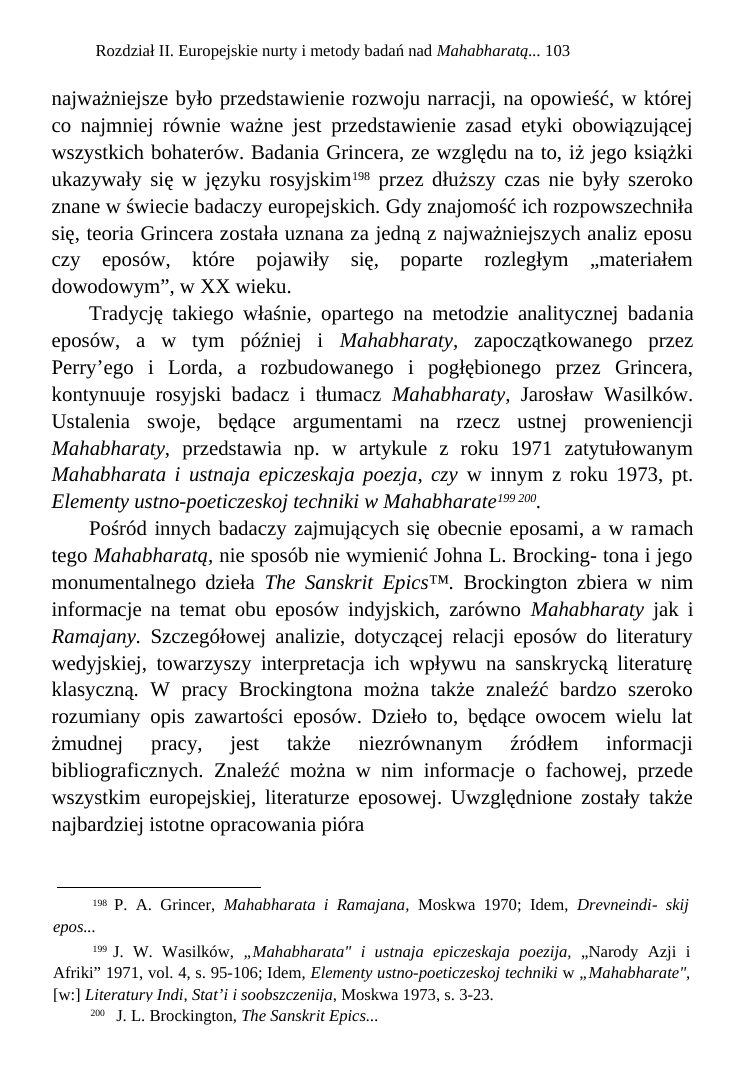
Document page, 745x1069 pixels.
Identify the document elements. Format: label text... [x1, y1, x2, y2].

text Tradycję takiego właśnie, opartego na metodzie analitycznej bada­nia eposów, a w tym później i Mahabharaty, zapoczątkowanego przez Perry’ego i Lorda, a rozbudowanego i pogłębionego przez Grincera, kontynuuje rosyjski badacz i tłumacz Mahabharaty, Jarosław Wasilków. Ustalenia swoje, będące argumentami na rzecz ustnej proweniencji Mahabharaty, przedstawia np. w artykule z roku 1971 zatytułowanym Mahabharata i ustnaja epiczeskaja poezja, czy w innym z roku 1973, pt. Elementy ustno-poeticzeskoj techniki w Mahabharate199 200. [51, 301, 693, 513]
text Pośród innych badaczy zajmujących się obecnie eposami, a w ra­mach tego Mahabharatą, nie sposób nie wymienić Johna L. Brocking- tona i jego monumentalnego dzieła The Sanskrit Epics™. Brockington zbiera w nim informacje na temat obu eposów indyjskich, zarówno Mahabharaty jak i Ramajany. Szczegółowej analizie, dotyczącej relacji eposów do literatury wedyjskiej, towarzyszy interpretacja ich wpływu na sanskrycką literaturę klasyczną. W pracy Brockingtona można także znaleźć bardzo szeroko rozumiany opis zawartości eposów. Dzieło to, będące owocem wielu lat żmudnej pracy, jest także niezrównanym źródłem informacji bibliograficznych. Znaleźć można w nim informa­cje o fachowej, przede wszystkim europejskiej, literaturze eposowej. Uwzględnione zostały także najbardziej istotne opracowania pióra [51, 516, 693, 836]
text 200 J. L. Brockington, The Sanskrit Epics... [53, 1006, 690, 1025]
text 199 J. W. Wasilków, „Mahabharata" i ustnaja epiczeskaja poezija, „Narody Azji i Afriki” 1971, vol. 4, s. 95-106; Idem, Elementy ustno-poeticzeskoj techniki w „Mahabharate", [w:] Literatury Indi, Stat’i i soobszczenija, Moskwa 1973, s. 3-23. [53, 941, 690, 1001]
text Rozdział II. Europejskie nurty i metody badań nad Mahabharatą... 103 [95, 41, 686, 60]
text 198 P. A. Grincer, Mahabharata i Ramajana, Moskwa 1970; Idem, Drevneindi- skij epos... [53, 895, 690, 936]
text najważniejsze było przedstawienie rozwoju narracji, na opowieść, w której co najmniej równie ważne jest przedstawienie zasad etyki obowiązującej wszystkich bohaterów. Badania Grincera, ze względu na to, iż jego książki ukazywały się w języku rosyjskim198 przez dłuższy czas nie były szeroko znane w świecie badaczy europej­skich. Gdy znajomość ich rozpowszechniła się, teoria Grincera zo­stała uznana za jedną z najważniejszych analiz eposu czy eposów, które pojawiły się, poparte rozległym „materiałem dowodowym”, w XX wieku. [51, 86, 693, 298]
